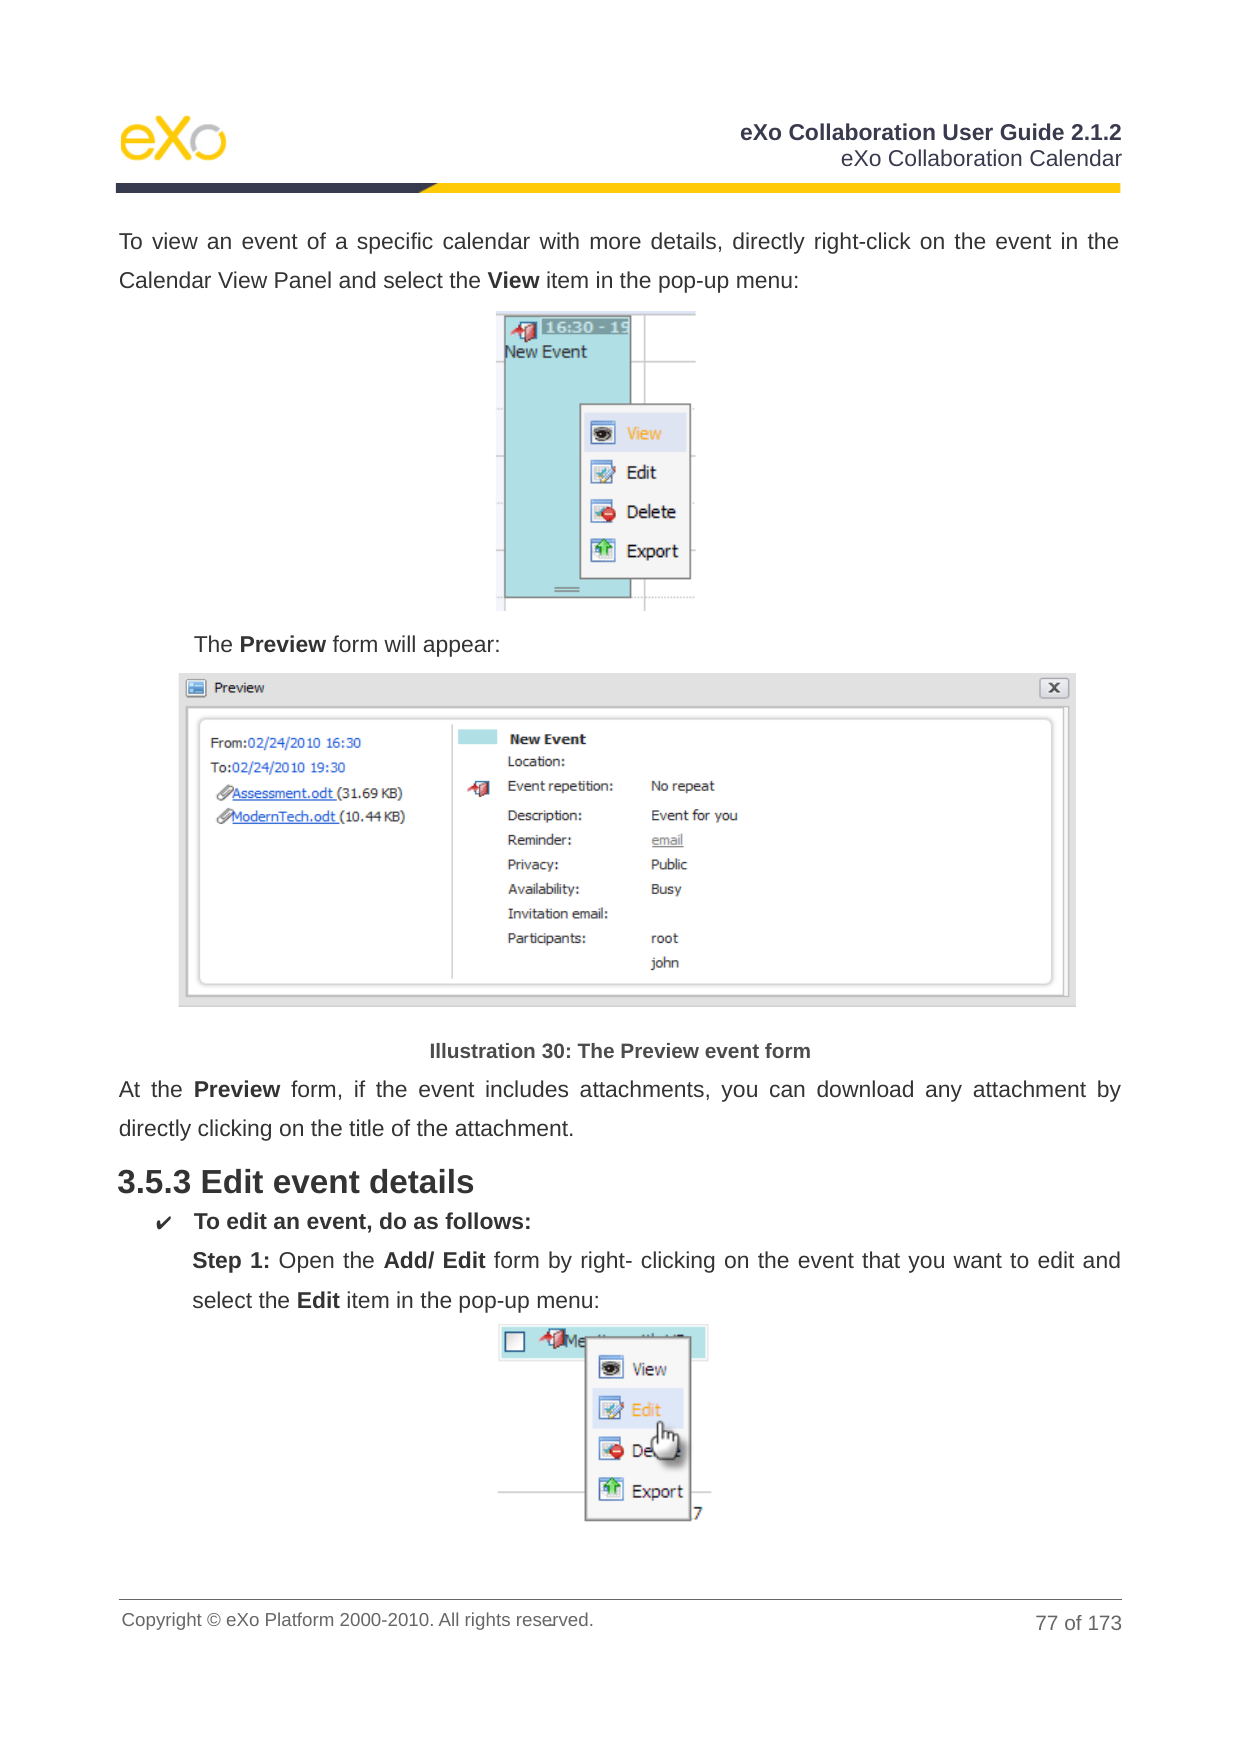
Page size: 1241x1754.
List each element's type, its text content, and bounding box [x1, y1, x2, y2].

list To edit an event, do as follows: [156, 1208, 1122, 1234]
picture [497, 1324, 712, 1523]
subtitle Edit event details [117, 1162, 1122, 1200]
text Illustration 30: The Preview event form [138, 1007, 1103, 1062]
picture [178, 673, 1076, 1007]
text To view an event of a specific calendar with more details, directly right-click on the event in the Calendar View Panel and select the View item in the pop-up menu: [118, 228, 1122, 293]
text At the Preview form, if the event includes attachments, you can download any attachment by directly clicking on the title of the attachment. [118, 1007, 1122, 1141]
list Step 1: Open the Add/ Edit form by right- clicking on the event that you want to edit and select the Edit item in the pop-up menu: [154, 1247, 1122, 1313]
list The Preview form will appear: [156, 611, 1122, 657]
picture [115, 183, 1121, 193]
picture [120, 115, 227, 161]
picture [495, 311, 696, 611]
